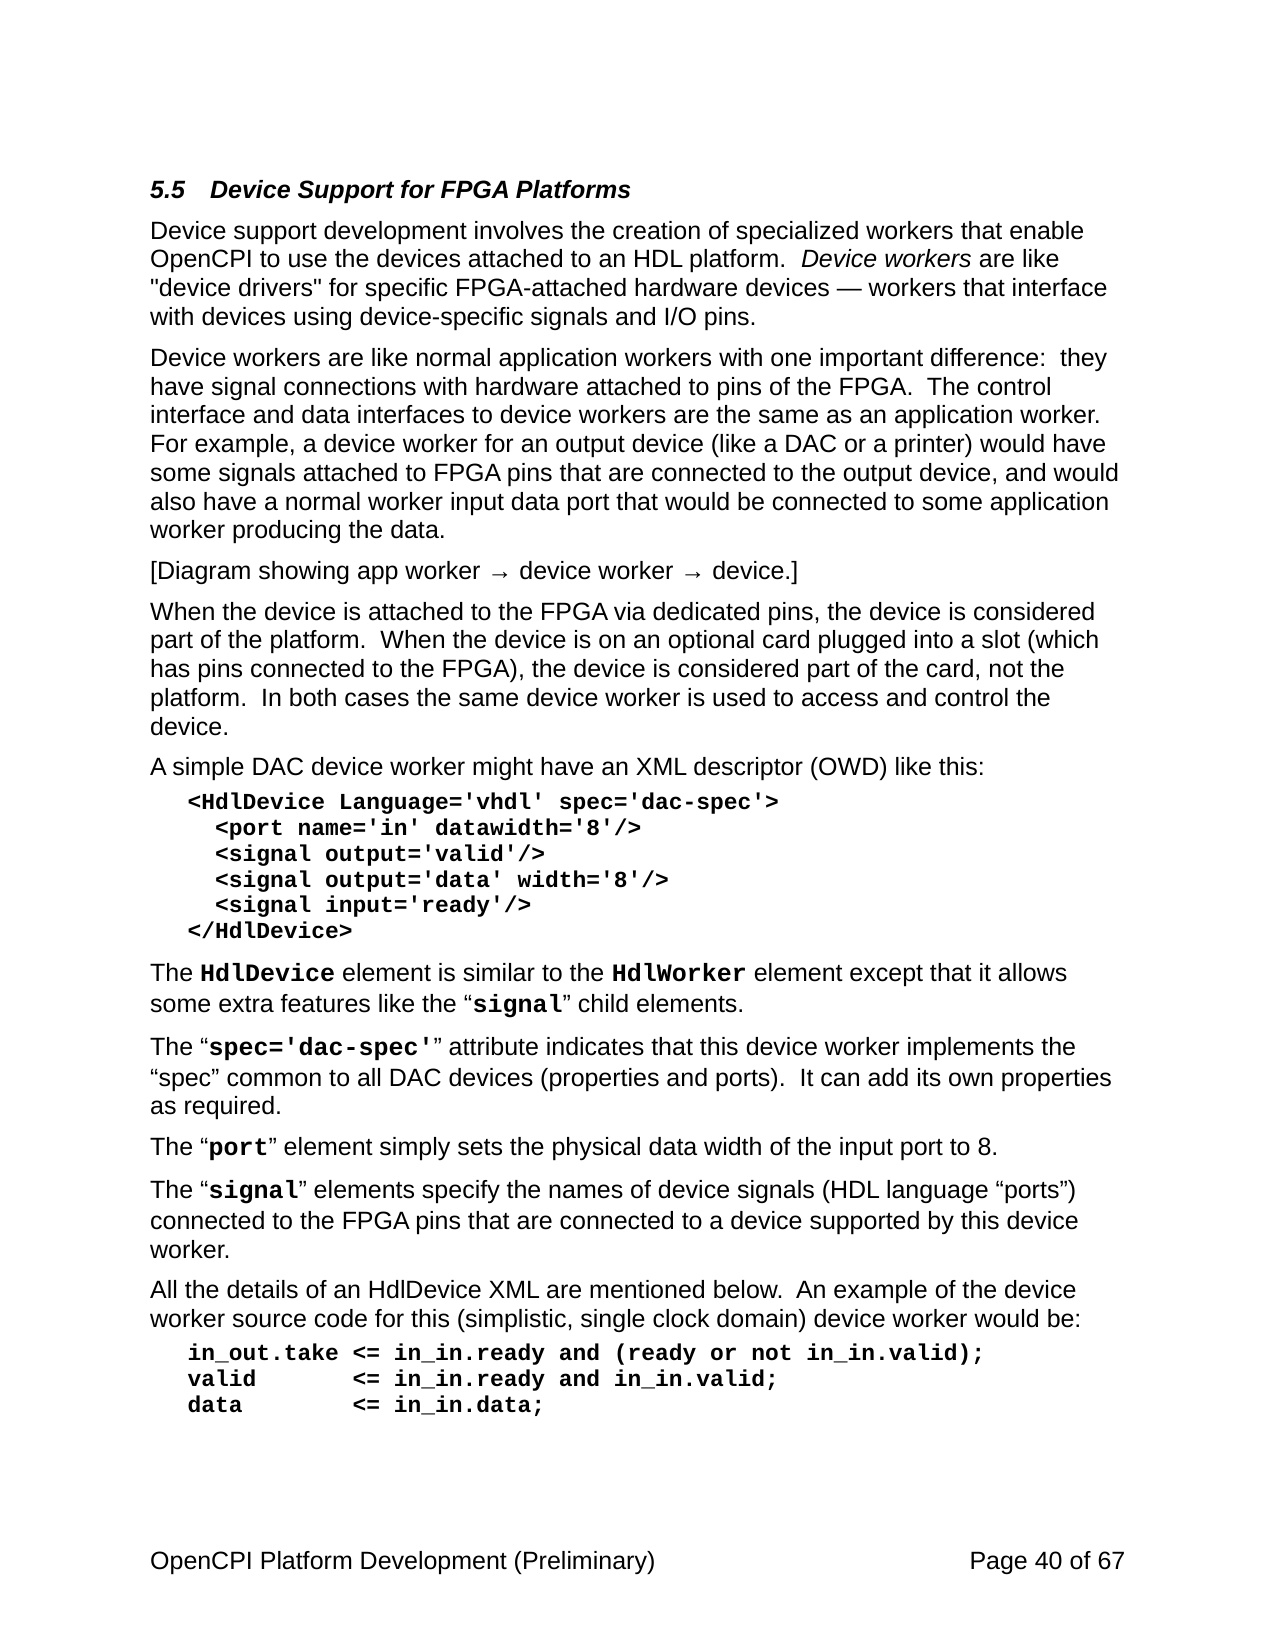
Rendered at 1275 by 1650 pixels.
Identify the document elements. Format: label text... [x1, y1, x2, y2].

text A simple DAC device worker might have an XML descriptor (OWD) like this: [150, 752, 1125, 781]
text Device support development involves the creation of specialized workers that enable OpenCPI to use the devices attached to an HDL platform. Device workers are like "device drivers" for specific FPGA-attached hardware devices — workers that interface with devices using device-specific signals and I/O pins. [150, 216, 1125, 331]
text in_out.take <= in_in.ready and (ready or not in_in.valid); valid <= in_in.ready and in_in.valid; data <= in_in.data; [187, 1342, 1125, 1419]
subtitle Device Support for FPGA Platforms [150, 175, 1125, 204]
text [Diagram showing app worker → device worker → device.] [150, 556, 1125, 585]
text The “spec='dac-spec'” attribute indicates that this device worker implements the “spec” common to all DAC devices (properties and ports). It can add its own properties as required. [150, 1032, 1125, 1120]
text All the details of an HdlDevice XML are mentioned below. An example of the device worker source code for this (simplistic, single clock domain) device worker would be: [150, 1275, 1125, 1333]
text The HdlDevice element is similar to the HdlWorker element except that it allows some extra features like the “signal” child elements. [150, 958, 1125, 1019]
text The “signal” elements specify the names of device signals (HDL language “ports”) connected to the FPGA pins that are connected to a device supported by this device worker. [150, 1175, 1125, 1263]
text The “port” element simply sets the physical data width of the input port to 8. [150, 1132, 1125, 1163]
text Device workers are like normal application workers with one important difference: they have signal connections with hardware attached to pins of the FPGA. The control interface and data interfaces to device workers are the same as an application worker. For example, a device worker for an output device (like a DAC or a printer) would have some signals attached to FPGA pins that are connected to the output device, and would also have a normal worker input data port that would be connected to some application worker producing the data. [150, 343, 1125, 544]
text When the device is attached to the FPGA via dedicated pins, the device is considered part of the platform. When the device is on an optional card plugged into a slot (which has pins connected to the FPGA), the device is considered part of the card, not the platform. In both cases the same device worker is used to access and control the device. [150, 597, 1125, 740]
text <HdlDevice Language='vhdl' spec='dac-spec'> <port name='in' datawidth='8'/> <signal output='valid'/> <signal output='data' width='8'/> <signal input='ready'/> </HdlDevice> [187, 790, 1125, 946]
